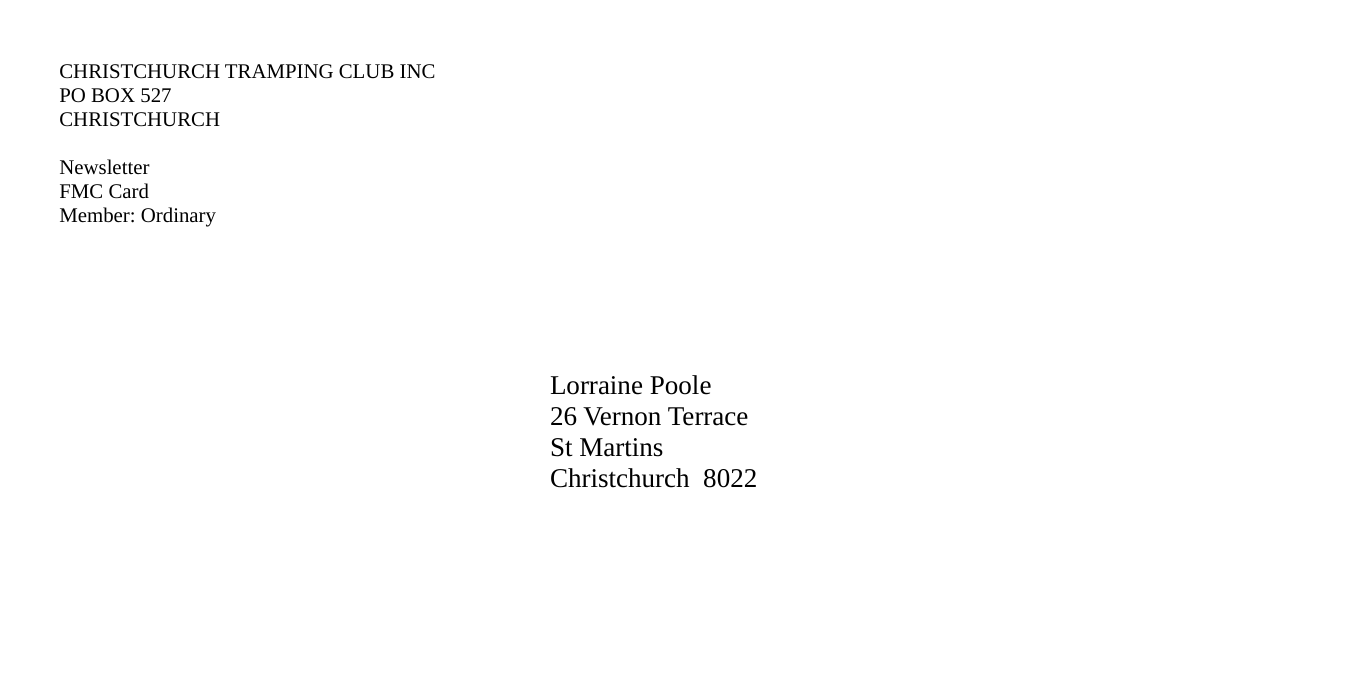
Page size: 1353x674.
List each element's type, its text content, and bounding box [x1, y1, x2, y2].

text Member: Ordinary [59, 203, 1293, 227]
text Christchurch 8022 [550, 462, 1293, 493]
text CHRISTCHURCH [59, 107, 1293, 131]
text 26 Vernon Terrace [550, 400, 1293, 431]
text PO BOX 527 [59, 83, 1293, 107]
text Lorraine Poole [550, 369, 1293, 400]
text CHRISTCHURCH TRAMPING CLUB INC [59, 59, 1293, 83]
text Newsletter [59, 155, 1293, 179]
text FMC Card [59, 179, 1293, 203]
text St Martins [550, 431, 1293, 462]
